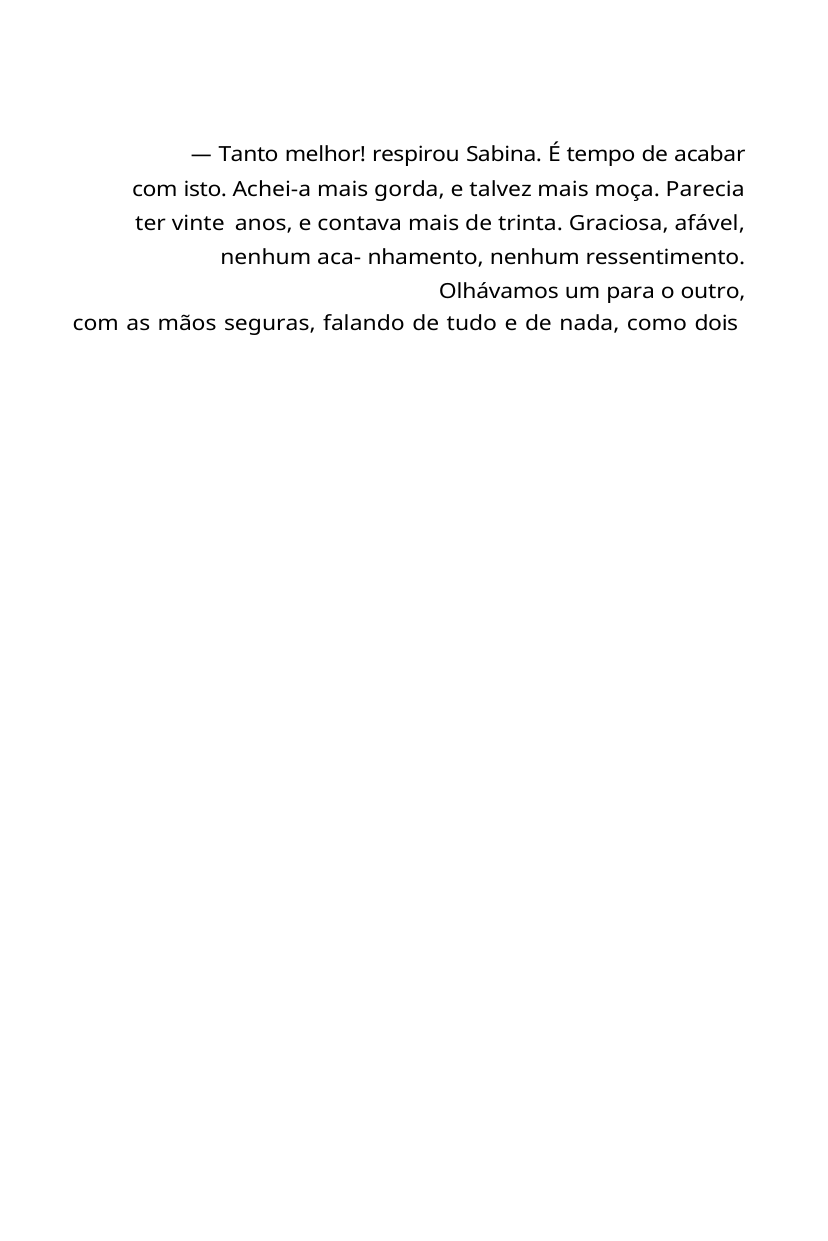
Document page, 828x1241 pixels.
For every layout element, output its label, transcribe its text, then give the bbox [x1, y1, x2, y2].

text com as mãos seguras, falando de tudo e de nada, como dois [39, 310, 738, 336]
list Tanto melhor! respirou Sabina. É tempo de acabar com isto. Achei-a mais gorda, e talvez mais moça. Parecia ter vinte anos, e contava mais de trinta. Graciosa, afável, nenhum aca- nhamento, nenhum ressentimento. Olhávamos um para o outro, [112, 139, 745, 304]
